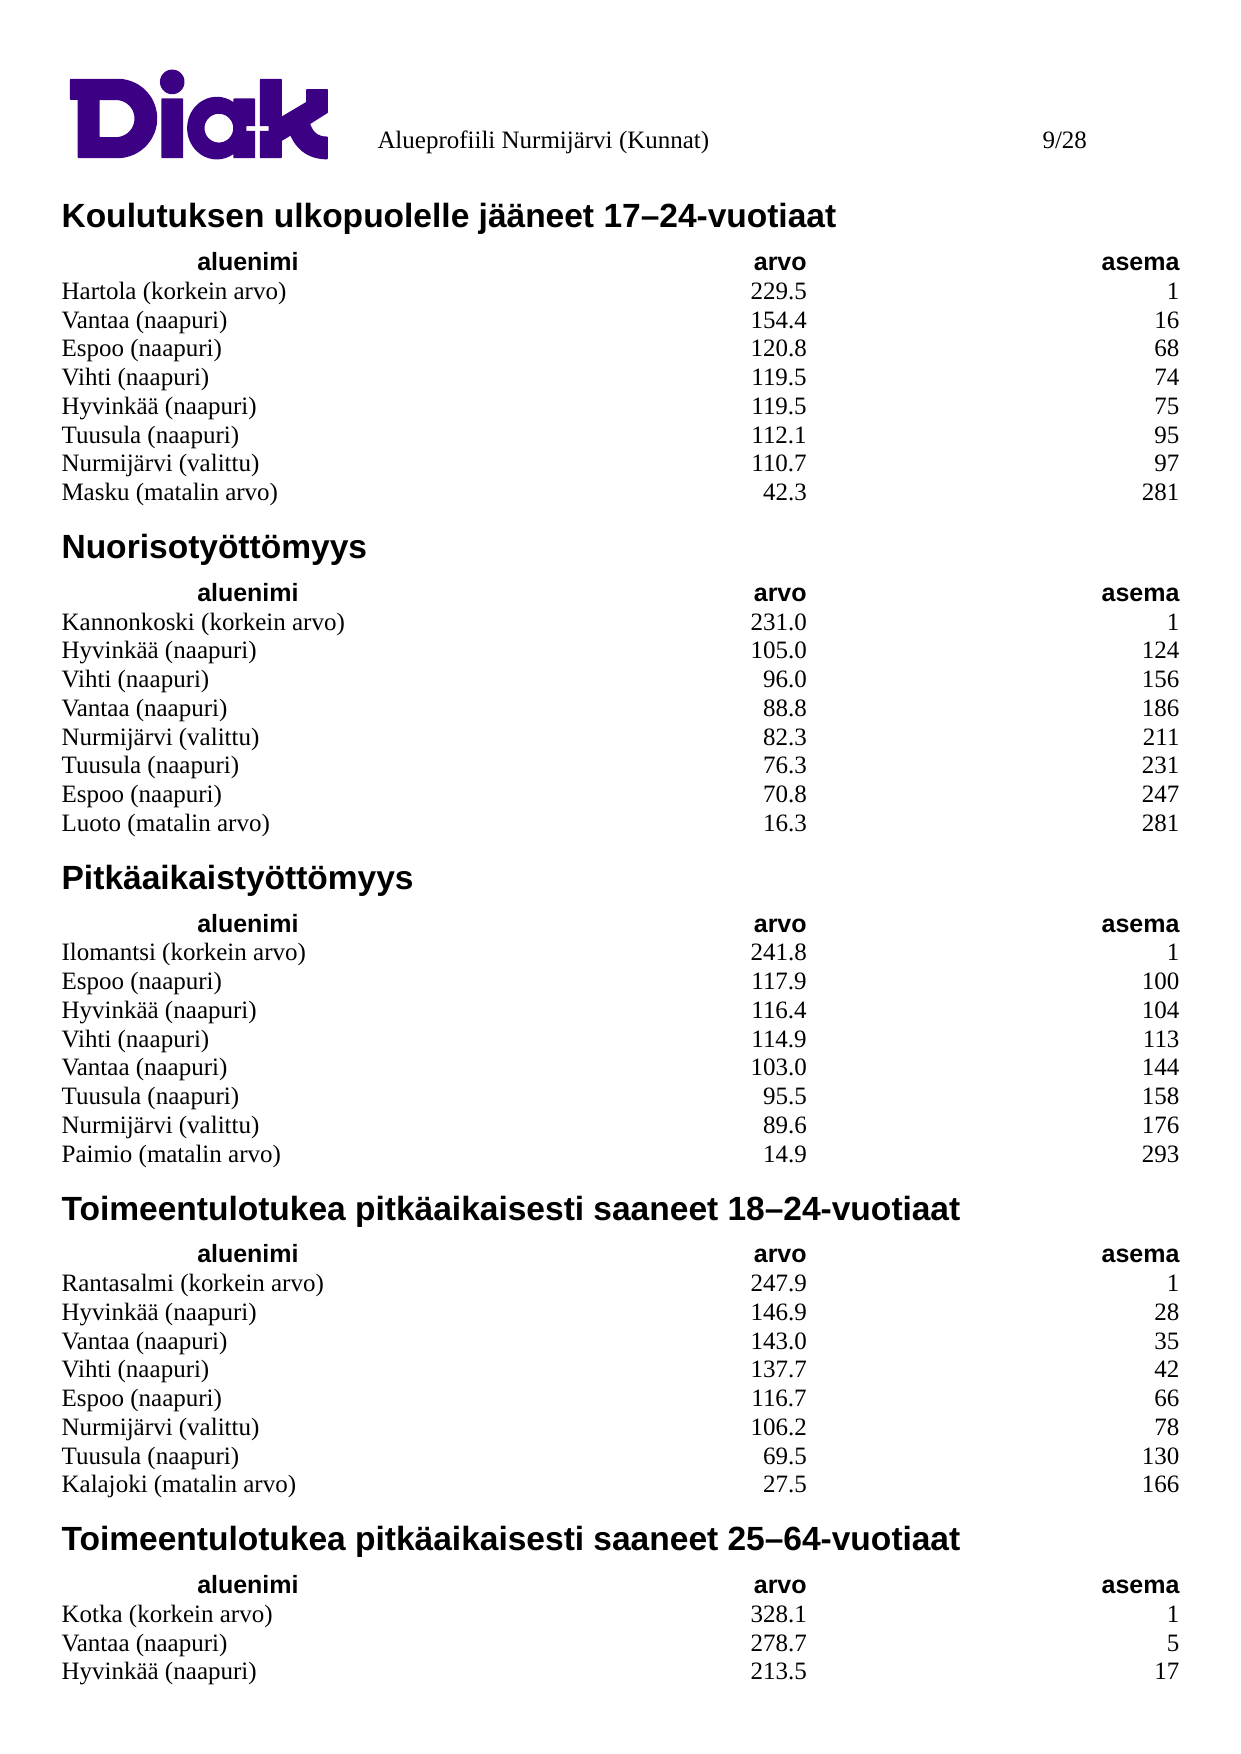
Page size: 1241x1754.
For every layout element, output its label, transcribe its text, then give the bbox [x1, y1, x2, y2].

table_cell Vantaa (naapuri) [61, 1053, 434, 1081]
table_cell 281 [806, 477, 1179, 506]
table_cell Kotka (korkein arvo) [61, 1599, 434, 1628]
table_cell 17 [806, 1656, 1179, 1685]
table_cell 137.7 [434, 1355, 806, 1383]
table_cell 231.0 [434, 607, 806, 636]
table_cell 103.0 [434, 1053, 806, 1081]
table_cell Luoto (matalin arvo) [61, 808, 434, 837]
table_cell 14.9 [434, 1139, 806, 1167]
table_cell 229.5 [434, 276, 806, 305]
subtitle Toimeentulotukea pitkäaikaisesti saaneet 18–24-vuotiaat [61, 1188, 1179, 1227]
table_cell 293 [806, 1139, 1179, 1167]
table_cell 1 [806, 1599, 1179, 1628]
table_header aluenimi [61, 247, 434, 276]
table_cell 1 [806, 276, 1179, 305]
table_cell Espoo (naapuri) [61, 1383, 434, 1412]
table_cell 281 [806, 808, 1179, 837]
table_cell 74 [806, 362, 1179, 391]
table_cell 117.9 [434, 966, 806, 995]
table_cell Vihti (naapuri) [61, 362, 434, 391]
table_cell 95.5 [434, 1081, 806, 1110]
table_cell Vihti (naapuri) [61, 664, 434, 693]
table_cell 42 [806, 1355, 1179, 1383]
table_cell 16.3 [434, 808, 806, 837]
table_cell 120.8 [434, 334, 806, 362]
table_cell 110.7 [434, 449, 806, 477]
table_header asema [806, 1240, 1179, 1268]
table_header arvo [434, 247, 806, 276]
table_cell Vantaa (naapuri) [61, 1326, 434, 1354]
table_cell 213.5 [434, 1656, 806, 1685]
table_cell 106.2 [434, 1412, 806, 1441]
table_header arvo [434, 1570, 806, 1599]
table_cell 5 [806, 1628, 1179, 1656]
table_header aluenimi [61, 1570, 434, 1599]
table_cell 68 [806, 334, 1179, 362]
table_header asema [806, 578, 1179, 607]
table_cell Paimio (matalin arvo) [61, 1139, 434, 1167]
table_cell Kannonkoski (korkein arvo) [61, 607, 434, 636]
table_cell 231 [806, 751, 1179, 779]
table_cell 1 [806, 1268, 1179, 1297]
table_cell 66 [806, 1383, 1179, 1412]
table_header arvo [434, 909, 806, 937]
table_cell Espoo (naapuri) [61, 779, 434, 808]
table_cell 114.9 [434, 1024, 806, 1052]
table_cell Nurmijärvi (valittu) [61, 1110, 434, 1139]
table_cell Nurmijärvi (valittu) [61, 1412, 434, 1441]
table_header aluenimi [61, 1240, 434, 1268]
table_header aluenimi [61, 578, 434, 607]
table_cell 154.4 [434, 305, 806, 333]
table_cell Vihti (naapuri) [61, 1355, 434, 1383]
table_header asema [806, 909, 1179, 937]
table_cell 124 [806, 636, 1179, 664]
table_cell Hyvinkää (naapuri) [61, 391, 434, 420]
table_cell 247.9 [434, 1268, 806, 1297]
table_cell 241.8 [434, 938, 806, 966]
table_cell Tuusula (naapuri) [61, 1081, 434, 1110]
table_cell 186 [806, 693, 1179, 722]
table_cell Vantaa (naapuri) [61, 305, 434, 333]
table_cell Espoo (naapuri) [61, 334, 434, 362]
table_cell 166 [806, 1470, 1179, 1498]
table_cell Hyvinkää (naapuri) [61, 1656, 434, 1685]
table_cell 146.9 [434, 1297, 806, 1326]
table_cell Vantaa (naapuri) [61, 693, 434, 722]
subtitle Pitkäaikaistyöttömyys [61, 858, 1179, 896]
table_cell 88.8 [434, 693, 806, 722]
table_cell 105.0 [434, 636, 806, 664]
table_cell 116.4 [434, 995, 806, 1024]
table_cell 35 [806, 1326, 1179, 1354]
table_cell Hyvinkää (naapuri) [61, 636, 434, 664]
table_cell 158 [806, 1081, 1179, 1110]
table_header arvo [434, 578, 806, 607]
table_cell 89.6 [434, 1110, 806, 1139]
table_cell 96.0 [434, 664, 806, 693]
table_cell Tuusula (naapuri) [61, 751, 434, 779]
table_cell 143.0 [434, 1326, 806, 1354]
table_header asema [806, 1570, 1179, 1599]
table_cell Masku (matalin arvo) [61, 477, 434, 506]
table_header arvo [434, 1240, 806, 1268]
table_cell Ilomantsi (korkein arvo) [61, 938, 434, 966]
table_cell 130 [806, 1441, 1179, 1469]
table_cell 113 [806, 1024, 1179, 1052]
table_cell 144 [806, 1053, 1179, 1081]
table_cell 78 [806, 1412, 1179, 1441]
table_cell 1 [806, 938, 1179, 966]
subtitle Toimeentulotukea pitkäaikaisesti saaneet 25–64-vuotiaat [61, 1519, 1179, 1558]
table_cell 76.3 [434, 751, 806, 779]
table_cell 104 [806, 995, 1179, 1024]
table_cell Vantaa (naapuri) [61, 1628, 434, 1656]
table_cell 97 [806, 449, 1179, 477]
table_cell 112.1 [434, 420, 806, 448]
table_cell 328.1 [434, 1599, 806, 1628]
table_cell 27.5 [434, 1470, 806, 1498]
table_cell 75 [806, 391, 1179, 420]
table_cell 119.5 [434, 391, 806, 420]
table_cell Kalajoki (matalin arvo) [61, 1470, 434, 1498]
table_cell Nurmijärvi (valittu) [61, 449, 434, 477]
table_cell 119.5 [434, 362, 806, 391]
table_cell 100 [806, 966, 1179, 995]
table_cell 176 [806, 1110, 1179, 1139]
table_cell 82.3 [434, 722, 806, 751]
table_cell 69.5 [434, 1441, 806, 1469]
table_cell Rantasalmi (korkein arvo) [61, 1268, 434, 1297]
table_cell 42.3 [434, 477, 806, 506]
table_cell 70.8 [434, 779, 806, 808]
table_cell 278.7 [434, 1628, 806, 1656]
subtitle Nuorisotyöttömyys [61, 527, 1179, 566]
table_header asema [806, 247, 1179, 276]
table_cell 16 [806, 305, 1179, 333]
table_cell Tuusula (naapuri) [61, 1441, 434, 1469]
table_cell 28 [806, 1297, 1179, 1326]
table_cell 247 [806, 779, 1179, 808]
table_cell 211 [806, 722, 1179, 751]
table_cell 116.7 [434, 1383, 806, 1412]
table_cell Tuusula (naapuri) [61, 420, 434, 448]
table_cell Nurmijärvi (valittu) [61, 722, 434, 751]
table_cell Espoo (naapuri) [61, 966, 434, 995]
table_cell Vihti (naapuri) [61, 1024, 434, 1052]
table_cell 1 [806, 607, 1179, 636]
subtitle Koulutuksen ulkopuolelle jääneet 17–24-vuotiaat [61, 196, 1179, 235]
table_cell Hartola (korkein arvo) [61, 276, 434, 305]
table_cell Hyvinkää (naapuri) [61, 1297, 434, 1326]
table_cell Hyvinkää (naapuri) [61, 995, 434, 1024]
table_header aluenimi [61, 909, 434, 937]
table_cell 95 [806, 420, 1179, 448]
table_cell 156 [806, 664, 1179, 693]
